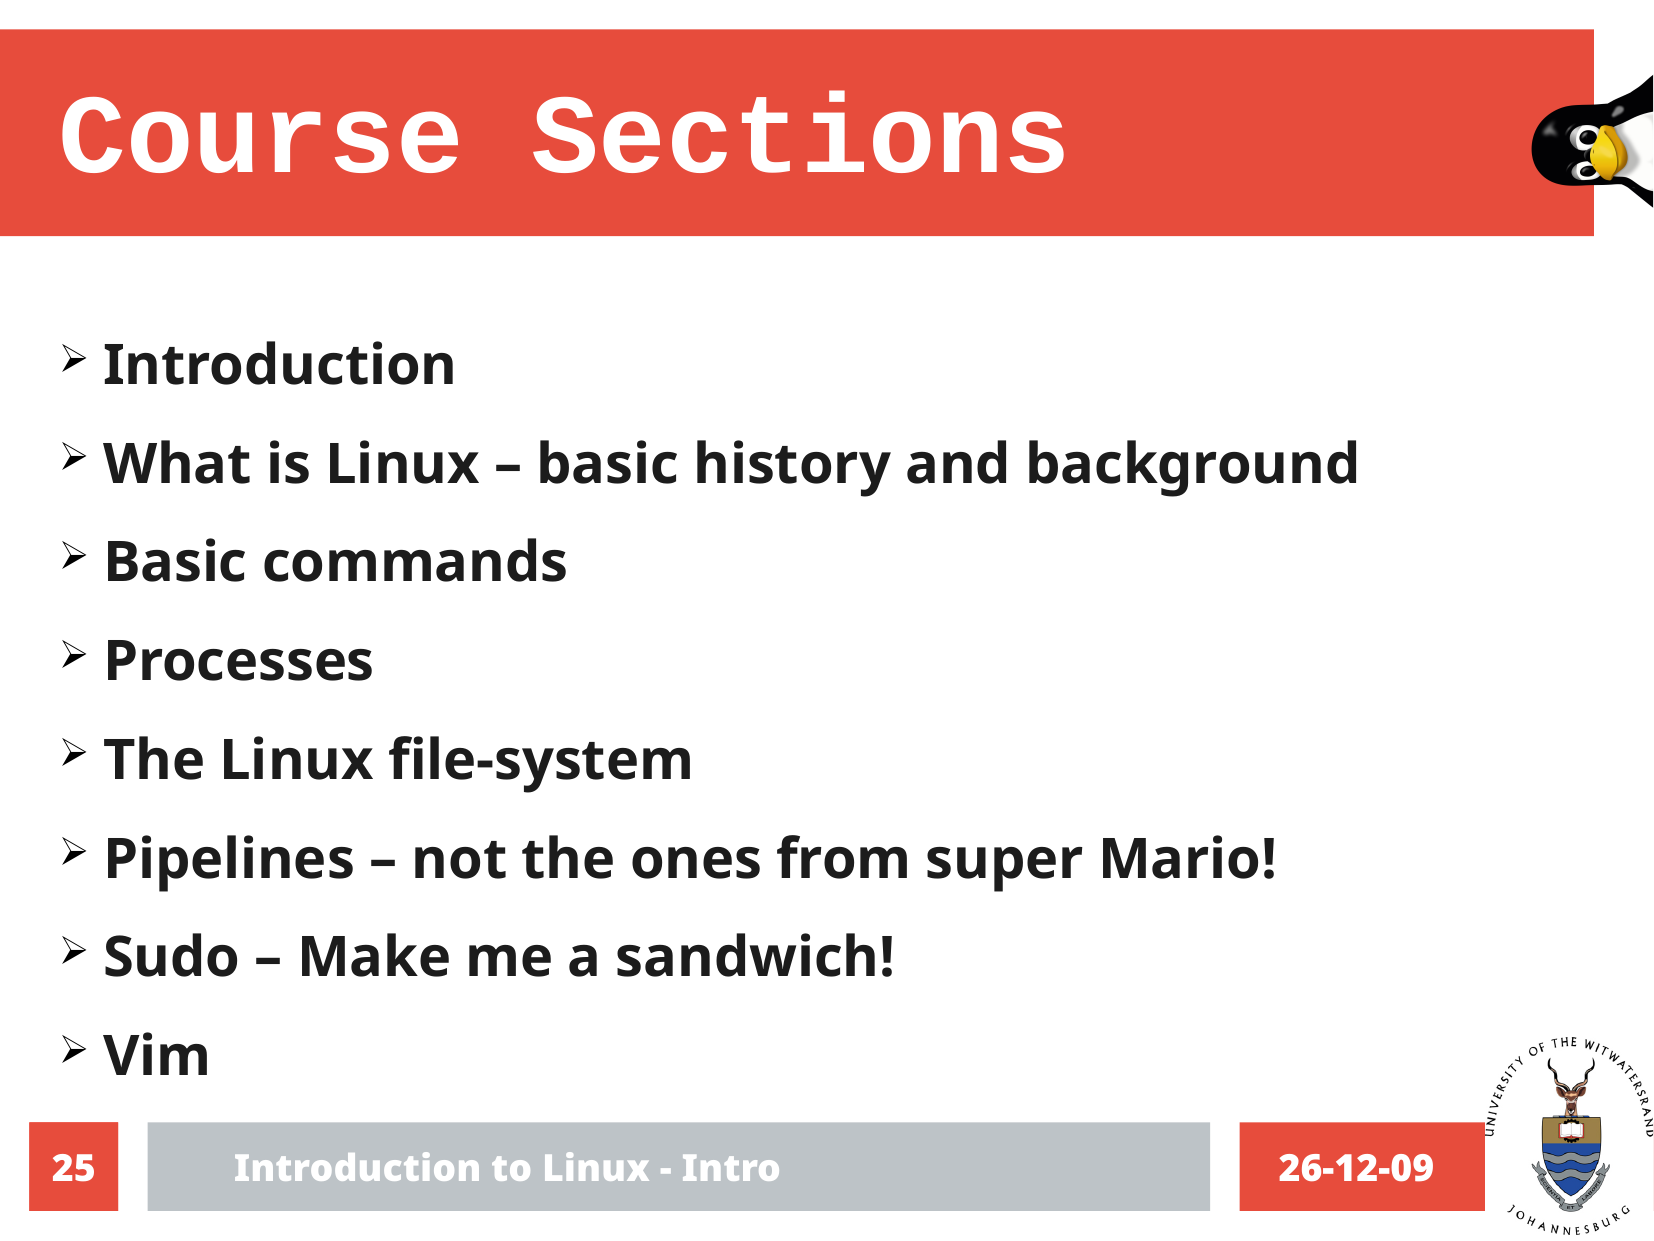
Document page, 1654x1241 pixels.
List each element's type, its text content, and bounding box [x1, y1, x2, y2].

list Introduction What is Linux – basic history and background Basic commands Processes The Linux file-system Pipelines – not the ones from super Mario! Sudo – Make me a sandwich! Vim [58, 324, 1565, 1093]
picture [1485, 1037, 1654, 1235]
title Course Sections [58, 59, 1594, 207]
picture [1514, 23, 1654, 276]
